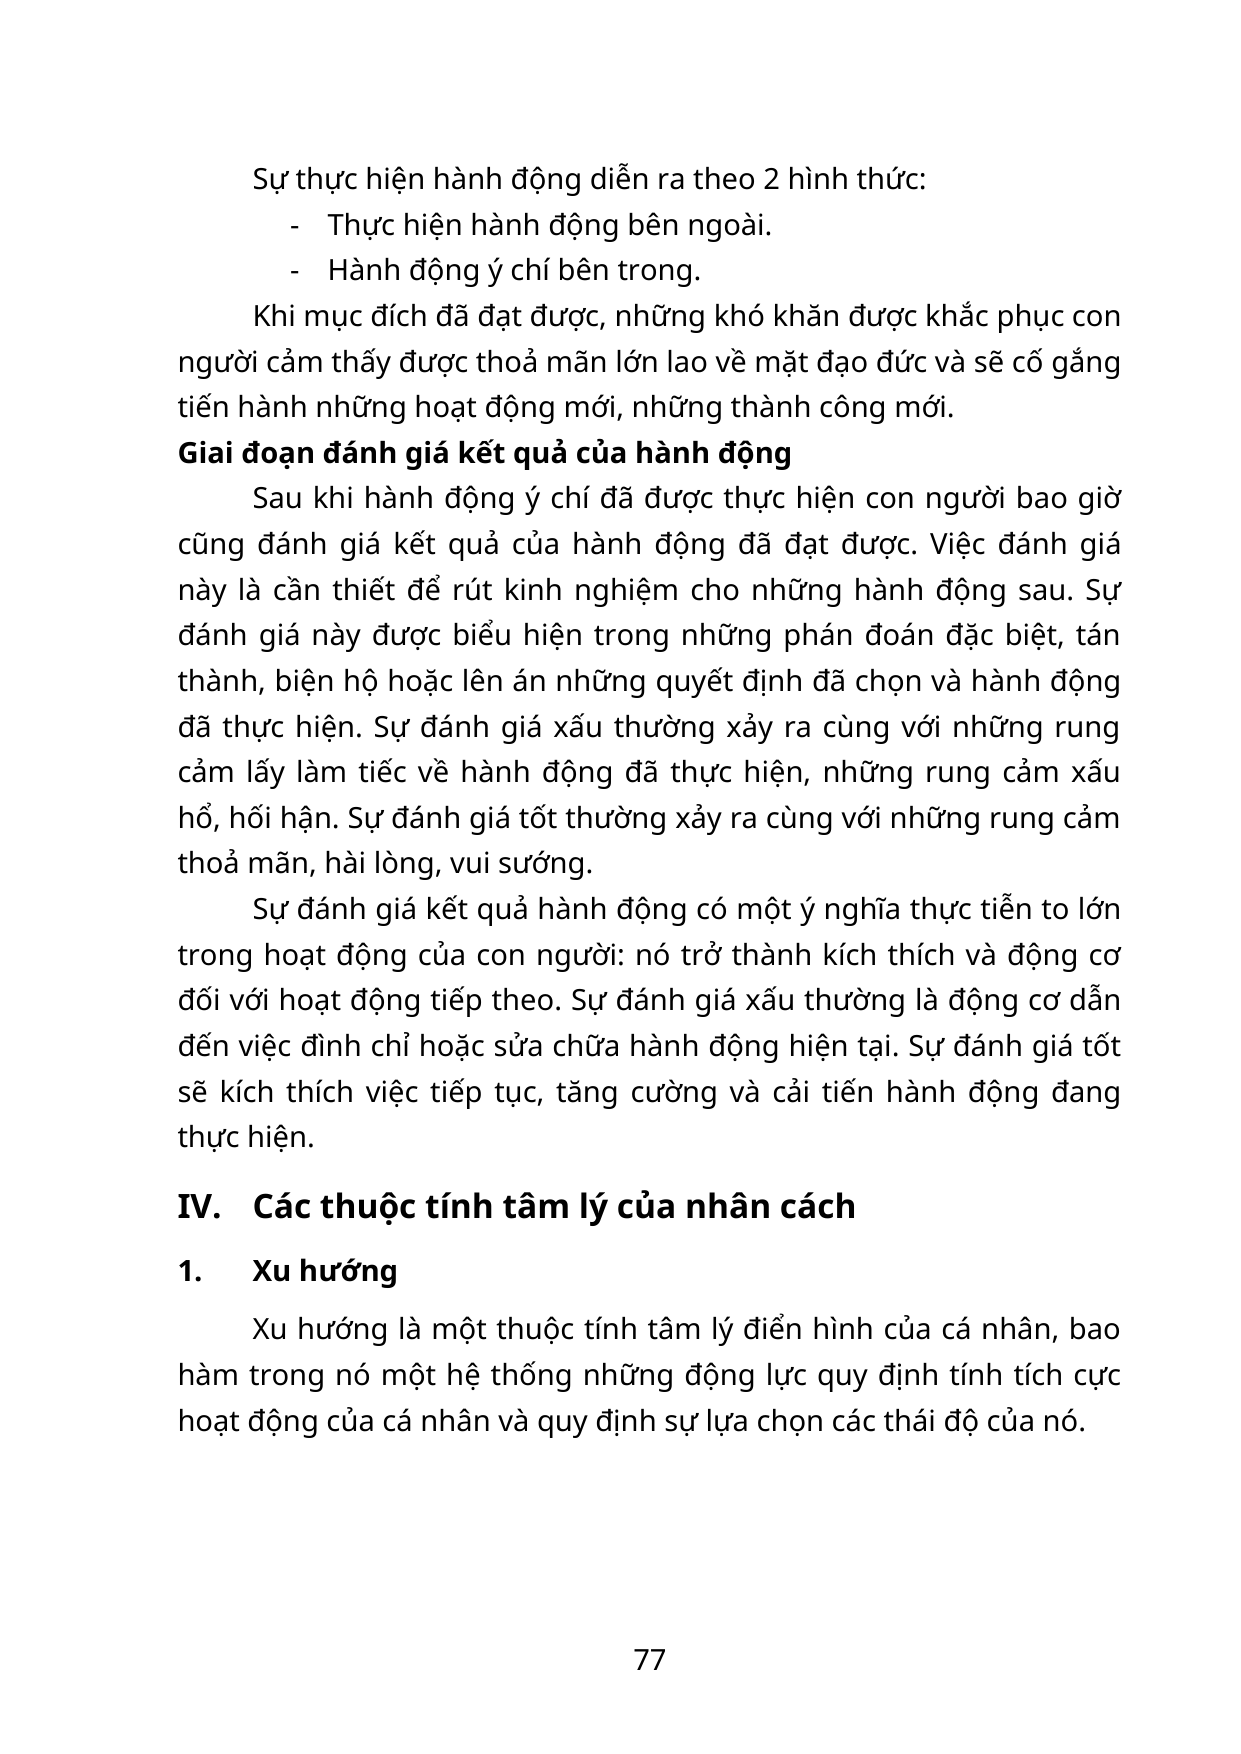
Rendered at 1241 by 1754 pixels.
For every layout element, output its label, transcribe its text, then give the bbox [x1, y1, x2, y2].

text Sự đánh giá kết quả hành động có một ý nghĩa thực tiễn to lớn trong hoạt động của con người: nó trở thành kích thích và động cơ đối với hoạt động tiếp theo. Sự đánh giá xấu thường là động cơ dẫn đến việc đình chỉ hoặc sửa chữa hành động hiện tại. Sự đánh giá tốt sẽ kích thích việc tiếp tục, tăng cường và cải tiến hành động đang thực hiện. [177, 888, 1122, 1156]
text Khi mục đích đã đạt được, những khó khăn được khắc phục con người cảm thấy được thoả mãn lớn lao về mặt đạo đức và sẽ cố gắng tiến hành những hoạt động mới, những thành công mới. [177, 295, 1122, 426]
subtitle Xu hướng [177, 1250, 1122, 1290]
text Sau khi hành động ý chí đã được thực hiện con người bao giờ cũng đánh giá kết quả của hành động đã đạt được. Việc đánh giá này là cần thiết để rút kinh nghiệm cho những hành động sau. Sự đánh giá này được biểu hiện trong những phán đoán đặc biệt, tán thành, biện hộ hoặc lên án những quyết định đã chọn và hành động đã thực hiện. Sự đánh giá xấu thường xảy ra cùng với những rung cảm lấy làm tiếc về hành động đã thực hiện, những rung cảm xấu hổ, hối hận. Sự đánh giá tốt thường xảy ra cùng với những rung cảm thoả mãn, hài lòng, vui sướng. [177, 478, 1122, 882]
text Giai đoạn đánh giá kết quả của hành động [177, 432, 1122, 472]
list Thực hiện hành động bên ngoài. [290, 204, 1122, 244]
subtitle Các thuộc tính tâm lý của nhân cách [177, 1183, 1122, 1229]
text Xu hướng là một thuộc tính tâm lý điển hình của cá nhân, bao hàm trong nó một hệ thống những động lực quy định tính tích cực hoạt động của cá nhân và quy định sự lựa chọn các thái độ của nó. [177, 1308, 1122, 1439]
list Hành động ý chí bên trong. [290, 250, 1122, 289]
text Sự thực hiện hành động diễn ra theo 2 hình thức: [177, 158, 1122, 198]
